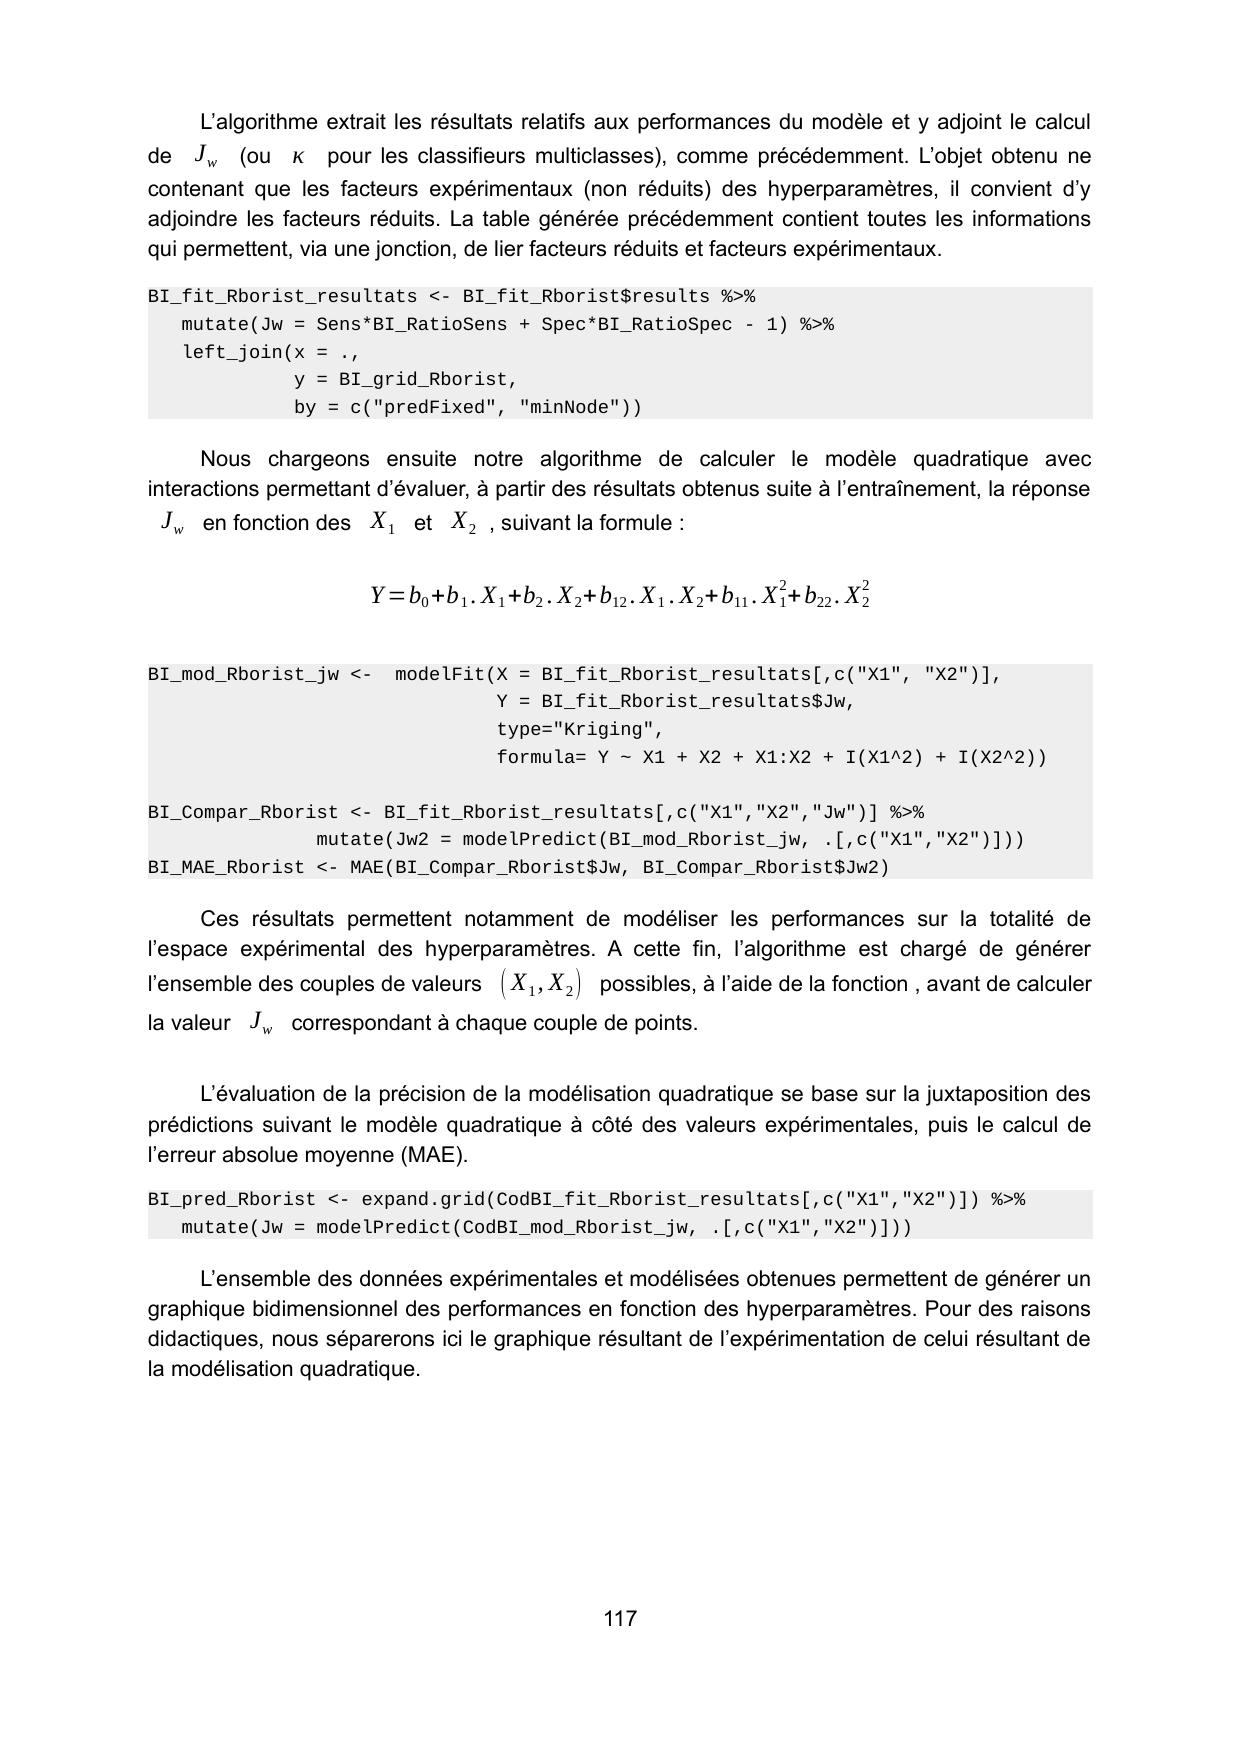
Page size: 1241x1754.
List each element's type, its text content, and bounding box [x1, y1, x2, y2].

text L’ensemble des données expérimentales et modélisées obtenues permettent de générer un graphique bidimensionnel des performances en fonction des hyperparamètres. Pour des raisons didactiques, nous séparerons ici le graphique résultant de l’expérimentation de celui résultant de la modélisation quadratique. [148, 1266, 1093, 1382]
text BI_mod_Rborist_jw <- modelFit(X = BI_fit_Rborist_resultats[,c("X1", "X2")], [148, 664, 1093, 686]
text mutate(Jw2 = modelPredict(BI_mod_Rborist_jw, .[,c("X1","X2")])) [148, 830, 1093, 851]
text Ces résultats permettent notamment de modéliser les performances sur la totalité de l’espace expérimental des hyperparamètres. A cette fin, l’algorithme est chargé de générer l’ensemble des couples de valeurs possibles, à l’aide de la fonction , avant de calculer la valeur correspondant à chaque couple de points. [148, 906, 1093, 1038]
text formula= Y ~ X1 + X2 + X1:X2 + I(X1^2) + I(X2^2)) [148, 747, 1093, 769]
text BI_Compar_Rborist <- BI_fit_Rborist_resultats[,c("X1","X2","Jw")] %>% [148, 803, 1093, 824]
text L’évaluation de la précision de la modélisation quadratique se base sur la juxtaposition des prédictions suivant le modèle quadratique à côté des valeurs expérimentales, puis le calcul de l’erreur absolue moyenne (MAE). [148, 1081, 1093, 1167]
text type="Kriging", [148, 720, 1093, 741]
text Y = BI_fit_Rborist_resultats$Jw, [148, 692, 1093, 713]
text y = BI_grid_Rborist, [148, 370, 1093, 391]
text left_join(x = ., [148, 342, 1093, 364]
text BI_fit_Rborist_resultats <- BI_fit_Rborist$results %>% [148, 287, 1093, 308]
text mutate(Jw = modelPredict(CodBI_mod_Rborist_jw, .[,c("X1","X2")])) [148, 1217, 1093, 1239]
text BI_pred_Rborist <- expand.grid(CodBI_fit_Rborist_resultats[,c("X1","X2")]) %>% [148, 1190, 1093, 1211]
text Nous chargeons ensuite notre algorithme de calculer le modèle quadratique avec interactions permettant d’évaluer, à partir des résultats obtenus suite à l’entraînement, la réponse en fonction des et , suivant la formule : [148, 446, 1093, 538]
text by = c("predFixed", "minNode")) [148, 398, 1093, 419]
text L’algorithme extrait les résultats relatifs aux performances du modèle et y adjoint le calcul de (ou pour les classifieurs multiclasses), comme précédemment. L’objet obtenu ne contenant que les facteurs expérimentaux (non réduits) des hyperparamètres, il convient d’y adjoindre les facteurs réduits. La table générée précédemment contient toutes les informations qui permettent, via une jonction, de lier facteurs réduits et facteurs expérimentaux. [148, 109, 1093, 262]
text BI_MAE_Rborist <- MAE(BI_Compar_Rborist$Jw, BI_Compar_Rborist$Jw2) [148, 858, 1093, 879]
text mutate(Jw = Sens*BI_RatioSens + Spec*BI_RatioSpec - 1) %>% [148, 315, 1093, 336]
